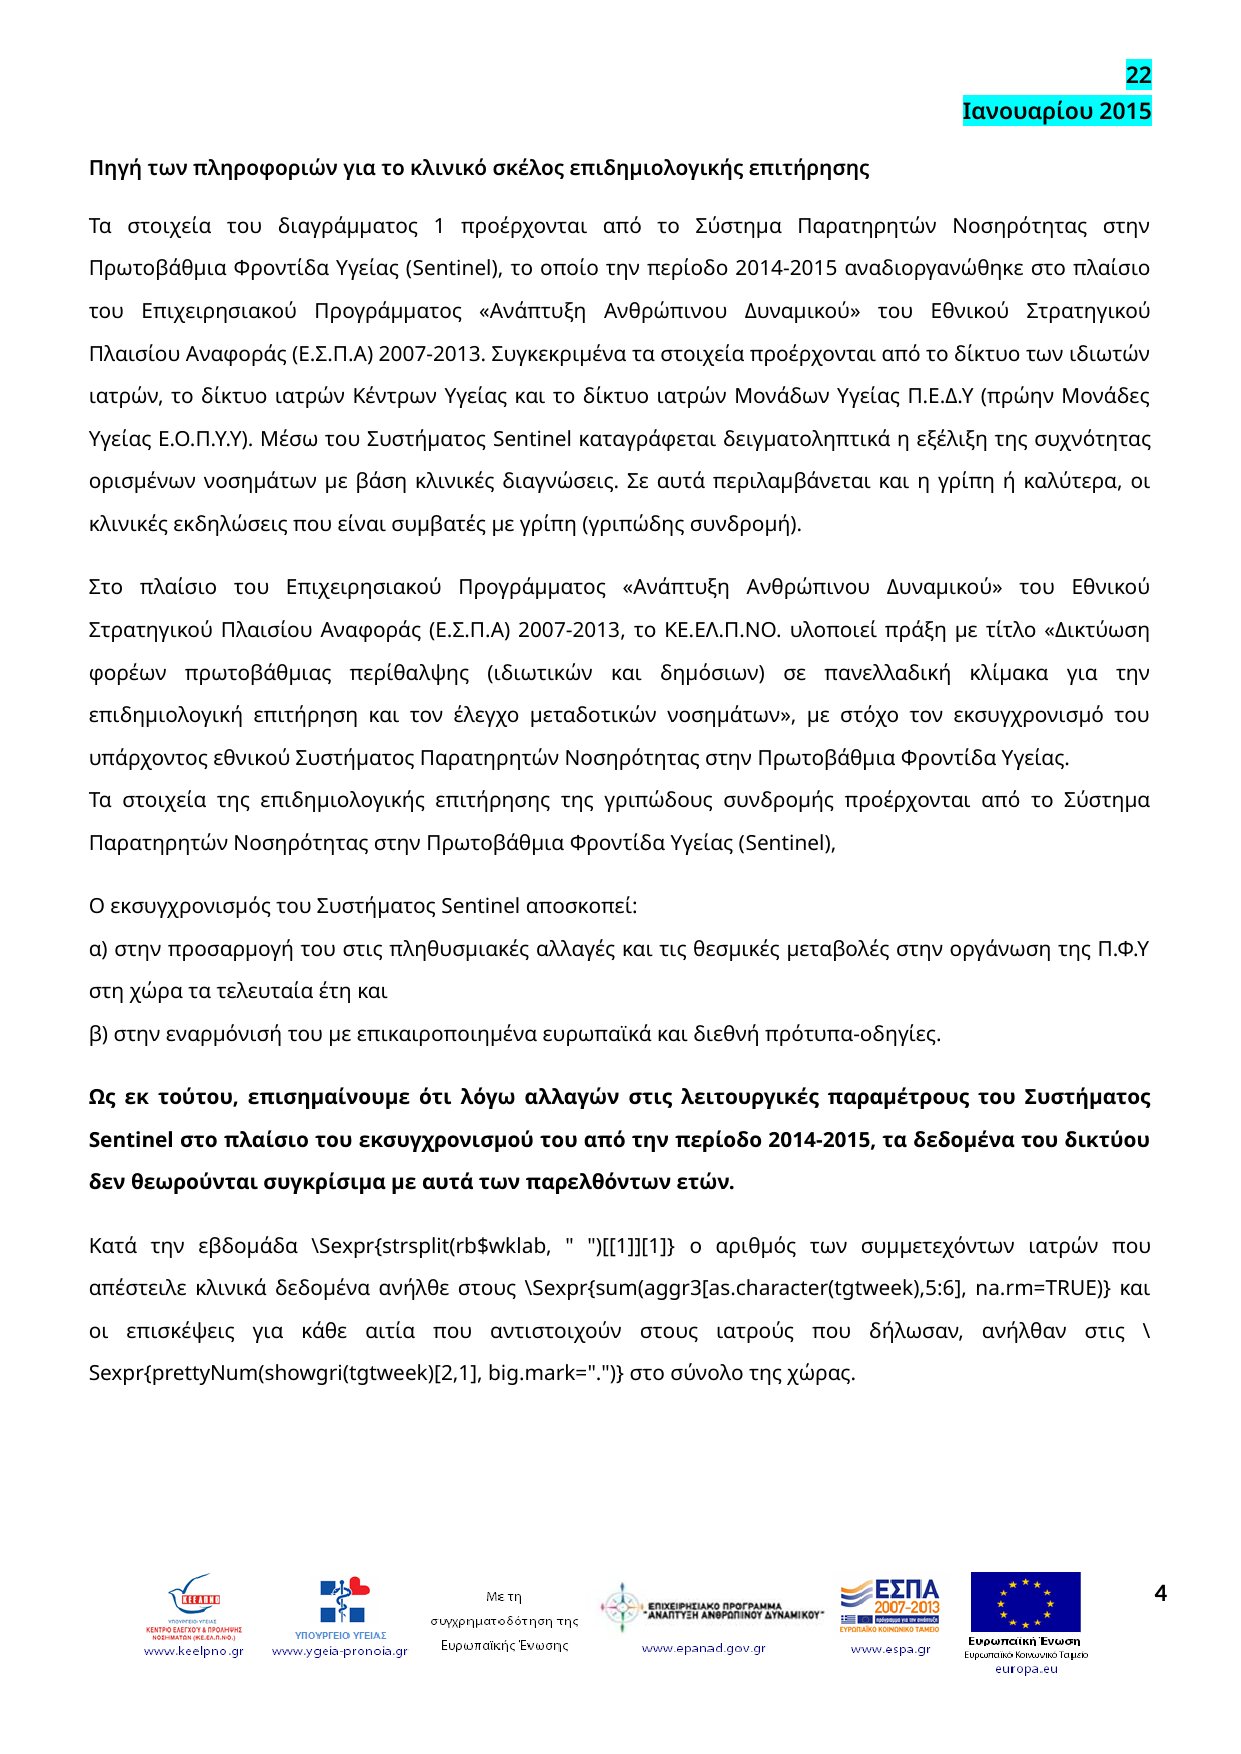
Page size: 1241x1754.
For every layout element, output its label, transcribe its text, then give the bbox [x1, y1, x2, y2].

subtitle Πηγή των πληροφοριών για το κλινικό σκέλος επιδημιολογικής επιτήρησης [88, 153, 1152, 182]
text Ως εκ τούτου, επισημαίνουμε ότι λόγω αλλαγών στις λειτουργικές παραμέτρους του Συστήματος Sentinel στο πλαίσιο του εκσυγχρονισμού του από την περίοδο 2014-2015, τα δεδομένα του δικτύου δεν θεωρούνται συγκρίσιμα με αυτά των παρελθόντων ετών. [88, 1082, 1152, 1196]
text Στο πλαίσιο του Επιχειρησιακού Προγράμματος «Ανάπτυξη Ανθρώπινου Δυναμικού» του Εθνικού Στρατηγικού Πλαισίου Αναφοράς (Ε.Σ.Π.Α) 2007-2013, το ΚΕ.ΕΛ.Π.ΝΟ. υλοποιεί πράξη με τίτλο «Δικτύωση φορέων πρωτοβάθμιας περίθαλψης (ιδιωτικών και δημόσιων) σε πανελλαδική κλίμακα για την επιδημιολογική επιτήρηση και τον έλεγχο μεταδοτικών νοσημάτων», με στόχο τον εκσυγχρονισμό του υπάρχοντος εθνικού Συστήματος Παρατηρητών Νοσηρότητας στην Πρωτοβάθμια Φροντίδα Υγείας. [88, 572, 1152, 771]
text Ο εκσυγχρονισμός του Συστήματος Sentinel αποσκοπεί: [88, 891, 1152, 920]
picture [137, 1564, 1103, 1681]
text Τα στοιχεία της επιδημιολογικής επιτήρησης της γριπώδους συνδρομής προέρχονται από το Σύστημα Παρατηρητών Νοσηρότητας στην Πρωτοβάθμια Φροντίδα Υγείας (Sentinel), [88, 785, 1152, 856]
text Τα στοιχεία του διαγράμματος 1 προέρχονται από το Σύστημα Παρατηρητών Νοσηρότητας στην Πρωτοβάθμια Φροντίδα Υγείας (Sentinel), το οποίο την περίοδο 2014-2015 αναδιοργανώθηκε στο πλαίσιο του Επιχειρησιακού Προγράμματος «Ανάπτυξη Ανθρώπινου Δυναμικού» του Εθνικού Στρατηγικού Πλαισίου Αναφοράς (Ε.Σ.Π.Α) 2007-2013. Συγκεκριμένα τα στοιχεία προέρχονται από το δίκτυο των ιδιωτών ιατρών, το δίκτυο ιατρών Κέντρων Υγείας και το δίκτυο ιατρών Μονάδων Υγείας Π.Ε.Δ.Υ (πρώην Μονάδες Υγείας Ε.Ο.Π.Υ.Υ). Μέσω του Συστήματος Sentinel καταγράφεται δειγματοληπτικά η εξέλιξη της συχνότητας ορισμένων νοσημάτων με βάση κλινικές διαγνώσεις. Σε αυτά περιλαμβάνεται και η γρίπη ή καλύτερα, οι κλινικές εκδηλώσεις που είναι συμβατές με γρίπη (γριπώδης συνδρομή). [88, 211, 1152, 538]
text α) στην προσαρμογή του στις πληθυσμιακές αλλαγές και τις θεσμικές μεταβολές στην οργάνωση της Π.Φ.Υ στη χώρα τα τελευταία έτη και [88, 934, 1152, 1005]
text β) στην εναρμόνισή του με επικαιροποιημένα ευρωπαϊκά και διεθνή πρότυπα-οδηγίες. [88, 1019, 1152, 1047]
text Κατά την εβδομάδα \Sexpr{strsplit(rb$wklab, " ")[[1]][1]} ο αριθμός των συμμετεχόντων ιατρών που απέστειλε κλινικά δεδομένα ανήλθε στους \Sexpr{sum(aggr3[as.character(tgtweek),5:6], na.rm=TRUE)} και οι επισκέψεις για κάθε αιτία που αντιστοιχούν στους ιατρούς που δήλωσαν, ανήλθαν στις \Sexpr{prettyNum(showgri(tgtweek)[2,1], big.mark=".")} στο σύνολο της χώρας. [88, 1231, 1152, 1387]
